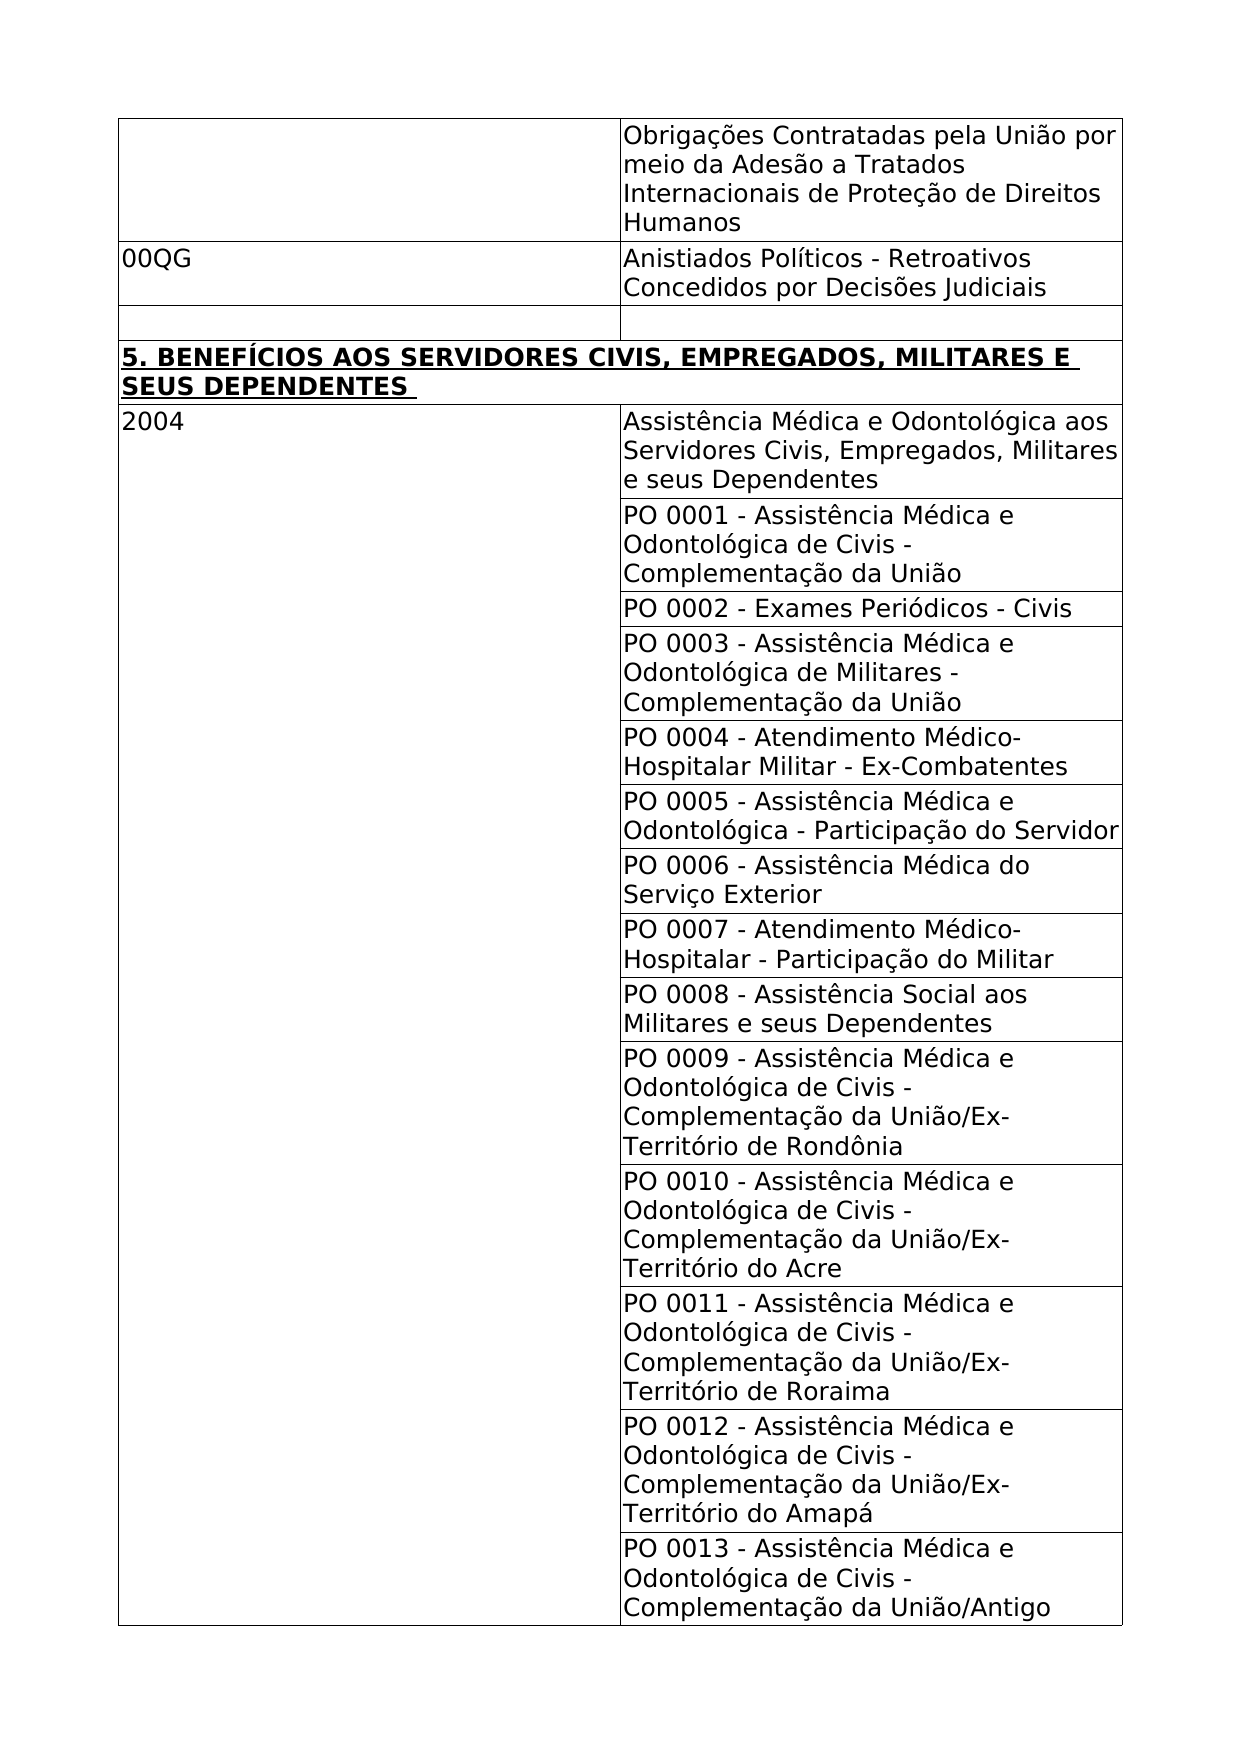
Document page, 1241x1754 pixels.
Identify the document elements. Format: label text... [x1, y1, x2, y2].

table_cell PO 0005 - Assistência Médica e Odontológica - Participação do Servidor [621, 785, 1122, 848]
table_cell PO 0006 - Assistência Médica do Serviço Exterior [621, 849, 1122, 913]
table_cell Obrigações Contratadas pela União por meio da Adesão a Tratados Internacionais de Proteção de Direitos Humanos [621, 119, 1122, 241]
table_cell PO 0010 - Assistência Médica e Odontológica de Civis - Complementação da União/Ex-Território do Acre [621, 1165, 1122, 1286]
table_cell PO 0007 - Atendimento Médico-Hospitalar - Participação do Militar [621, 914, 1122, 977]
table_cell PO 0011 - Assistência Médica e Odontológica de Civis - Complementação da União/Ex-Território de Roraima [621, 1287, 1122, 1409]
table_cell PO 0013 - Assistência Médica e Odontológica de Civis - Complementação da União/Antigo [621, 1533, 1122, 1625]
table_cell PO 0008 - Assistência Social aos Militares e seus Dependentes [621, 978, 1122, 1041]
table_cell PO 0004 - Atendimento Médico-Hospitalar Militar - Ex-Combatentes [621, 721, 1122, 784]
table_cell 00QG [119, 242, 620, 305]
table_cell PO 0012 - Assistência Médica e Odontológica de Civis - Complementação da União/Ex-Território do Amapá [621, 1410, 1122, 1532]
table_cell PO 0001 - Assistência Médica e Odontológica de Civis - Complementação da União [621, 499, 1122, 591]
table_cell [119, 119, 620, 241]
table_cell 5. BENEFÍCIOS AOS SERVIDORES CIVIS, EMPREGADOS, MILITARES E SEUS DEPENDENTES [119, 341, 1122, 404]
table_cell PO 0003 - Assistência Médica e Odontológica de Militares - Complementação da União [621, 627, 1122, 720]
table_cell [621, 306, 1122, 340]
table_cell Anistiados Políticos - Retroativos Concedidos por Decisões Judiciais [621, 242, 1122, 305]
table_cell PO 0002 - Exames Periódicos - Civis [621, 592, 1122, 626]
table_cell Assistência Médica e Odontológica aos Servidores Civis, Empregados, Militares e seus Dependentes [621, 405, 1122, 498]
table_cell PO 0009 - Assistência Médica e Odontológica de Civis - Complementação da União/Ex-Território de Rondônia [621, 1042, 1122, 1164]
table_cell [119, 306, 620, 340]
table_cell 2004 [119, 405, 620, 1625]
